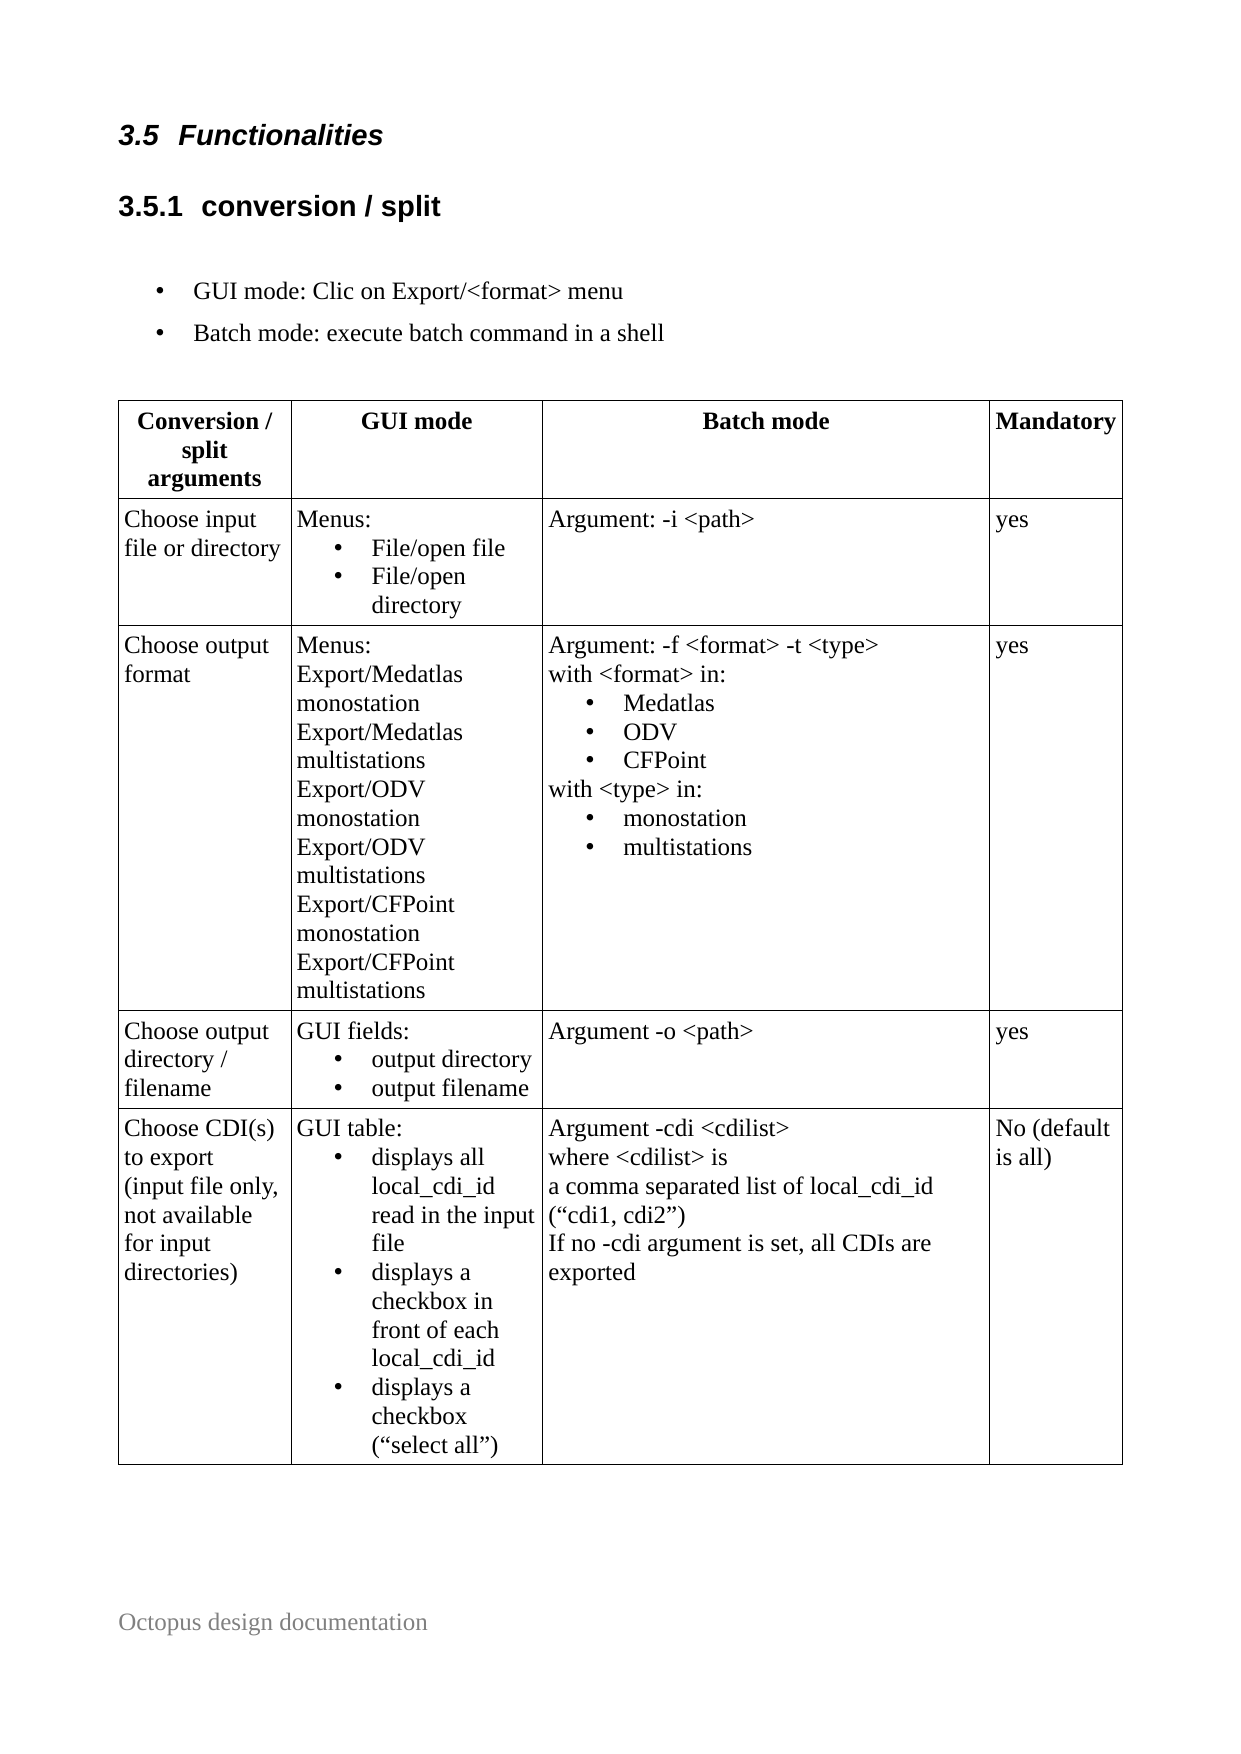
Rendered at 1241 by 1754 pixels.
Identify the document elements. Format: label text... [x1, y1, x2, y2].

table_cell Menus: File/open file File/open directory [292, 499, 542, 624]
table_cell Choose output directory / filename [119, 1011, 291, 1108]
table_cell Choose input file or directory [119, 499, 291, 624]
table_cell GUI fields: output directory output filename [292, 1011, 542, 1108]
table_cell No (default is all) [990, 1109, 1122, 1464]
list GUI mode: Clic on Export/<format> menu [156, 276, 1122, 305]
table_cell yes [990, 1011, 1122, 1108]
table_cell Choose output format [119, 626, 291, 1010]
table_cell Menus: Export/Medatlas monostation Export/Medatlas multistations Export/ODV monostation Export/ODV multistations Export/CFPoint monostation Export/CFPoint multistations [292, 626, 542, 1010]
table_cell Argument: -f <format> -t <type> with <format> in: Medatlas ODV CFPoint with <type> in: monostation multistations [543, 626, 989, 1010]
subtitle conversion / split [118, 189, 1122, 223]
table_header Conversion / split arguments [119, 401, 291, 498]
table_cell GUI table: displays all local_cdi_id read in the input file displays a checkbox in front of each local_cdi_id displays a checkbox (“select all”) [292, 1109, 542, 1464]
table_header GUI mode [292, 401, 542, 498]
list Batch mode: execute batch command in a shell [156, 318, 1122, 346]
table_header Mandatory [990, 401, 1122, 498]
subtitle Functionalities [118, 118, 1122, 152]
table_cell Argument -o <path> [543, 1011, 989, 1108]
table_cell yes [990, 626, 1122, 1010]
table_cell yes [990, 499, 1122, 624]
table_cell Argument -cdi <cdilist> where <cdilist> is a comma separated list of local_cdi_id (“cdi1, cdi2”) If no -cdi argument is set, all CDIs are exported [543, 1109, 989, 1464]
table_header Batch mode [543, 401, 989, 498]
table_cell Choose CDI(s) to export (input file only, not available for input directories) [119, 1109, 291, 1464]
table_cell Argument: -i <path> [543, 499, 989, 624]
